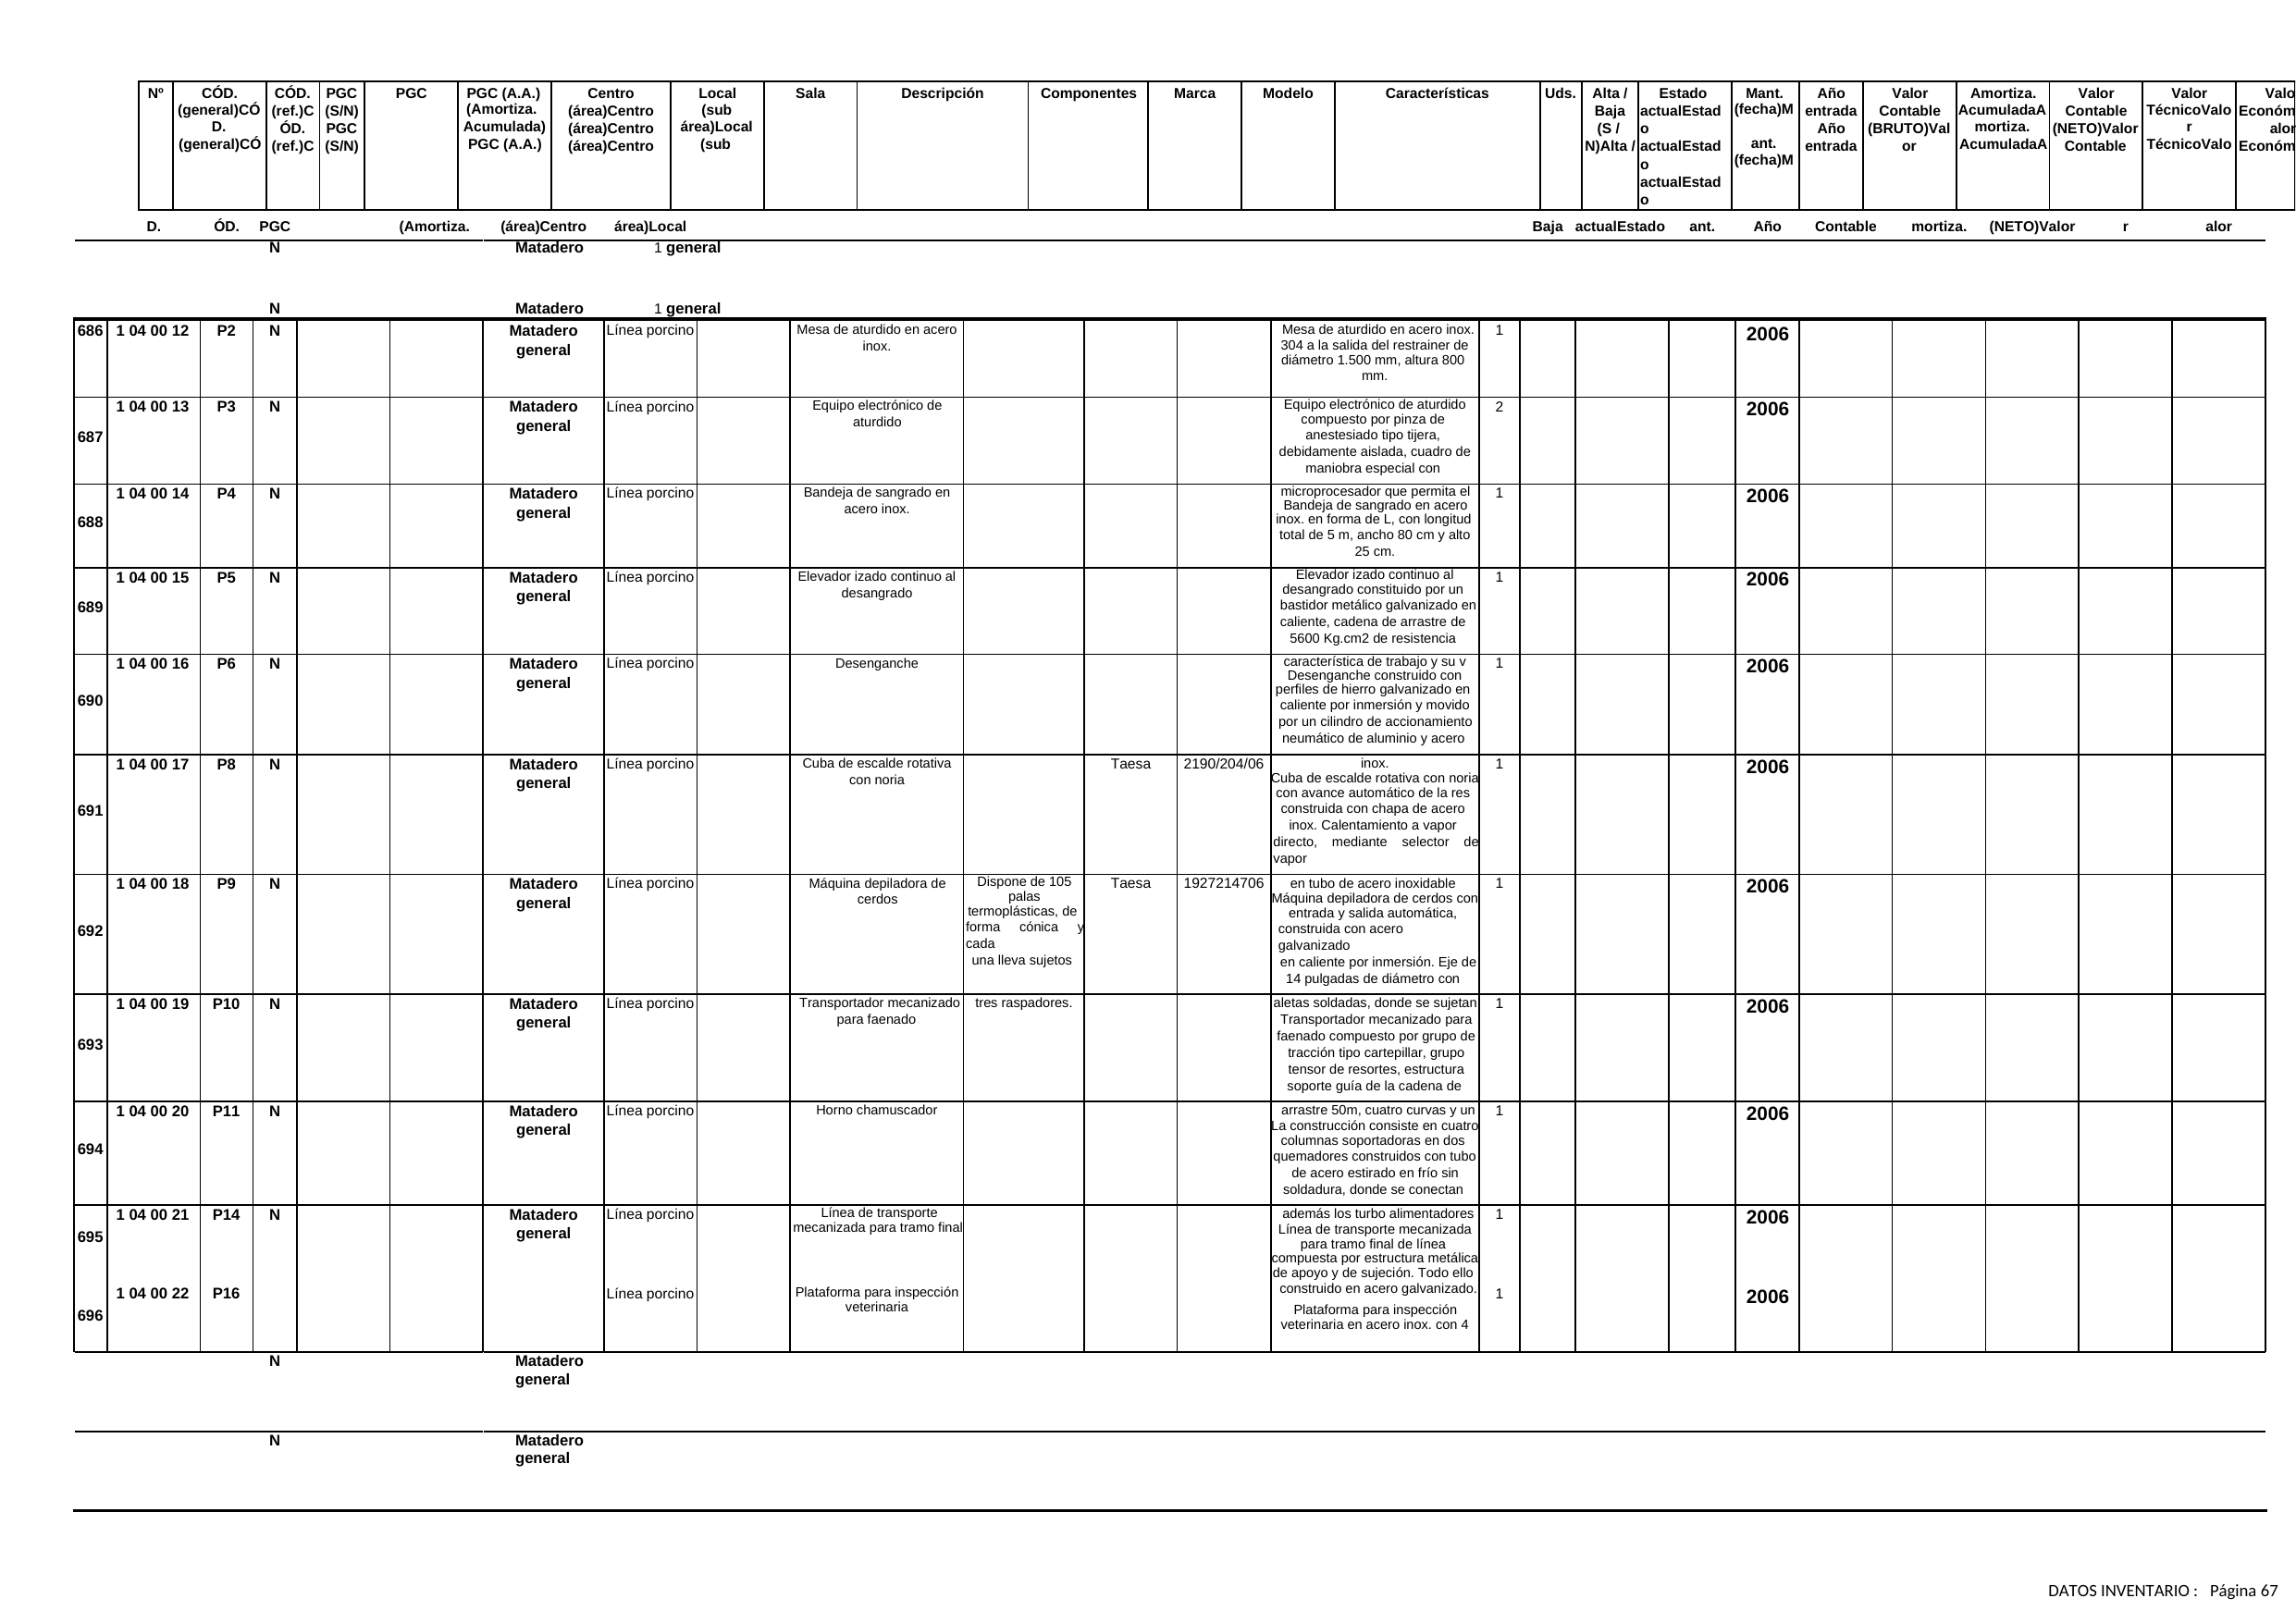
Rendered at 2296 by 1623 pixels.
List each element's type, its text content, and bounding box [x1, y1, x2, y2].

table_cell [298, 1102, 389, 1204]
table_cell 1 [1480, 321, 1519, 397]
table_cell Mesa de aturdido en acero inox. [791, 321, 963, 397]
table_cell [1576, 875, 1668, 993]
table_cell [1670, 1206, 1734, 1351]
table_cell Cuba de escalde rotativa con noria [791, 756, 963, 873]
table_cell [1521, 485, 1574, 567]
table_cell 695 696 [75, 1206, 106, 1351]
table_cell [1521, 875, 1574, 993]
table_cell 2006 [1736, 875, 1798, 993]
table_cell [390, 1102, 482, 1204]
table_cell [697, 398, 789, 483]
table_cell [697, 321, 789, 397]
table_cell [1576, 321, 1668, 397]
table_cell Desenganche [791, 655, 963, 754]
table_cell [697, 756, 789, 873]
table_cell 1 1 [1480, 1206, 1519, 1351]
table_cell [1986, 756, 2078, 873]
table_cell [390, 485, 482, 567]
table_cell [1178, 995, 1270, 1100]
table_cell [1576, 485, 1668, 567]
table_cell P11 [201, 1102, 253, 1204]
table_cell [1576, 1102, 1668, 1204]
table_cell [1893, 655, 1985, 754]
table_cell [1521, 569, 1574, 654]
table_cell [697, 485, 789, 567]
table_cell 1 [1480, 569, 1519, 654]
table_cell Equipo electrónico de aturdido compuesto por pinza de anestesiado tipo tijera, debidamente aislada, cuadro de maniobra especial con [1272, 398, 1478, 483]
table_cell P8 [201, 756, 253, 873]
table_cell [1986, 485, 2078, 567]
table_cell 2006 [1736, 1102, 1798, 1204]
table_cell [1670, 655, 1734, 754]
table_cell [1986, 321, 2078, 397]
table_cell 1 04 00 18 [108, 875, 200, 993]
table_cell Matadero general [484, 321, 603, 397]
table_cell [1670, 756, 1734, 873]
table_cell [1670, 875, 1734, 993]
table_cell [298, 875, 389, 993]
table_cell N [253, 756, 296, 873]
table_cell [2173, 569, 2265, 654]
table_cell 1 04 00 17 [108, 756, 200, 873]
table_cell [298, 756, 389, 873]
table_cell [964, 398, 1083, 483]
table_cell 1 04 00 13 [108, 398, 200, 483]
table_cell Línea porcino [605, 995, 697, 1100]
table_cell [964, 1206, 1083, 1351]
table_cell P14 P16 [201, 1206, 253, 1351]
table_cell [2080, 995, 2171, 1100]
table_cell N [253, 655, 296, 754]
table_cell 1 [1480, 875, 1519, 993]
table_cell [2173, 321, 2265, 397]
table_cell 1 [1480, 1102, 1519, 1204]
table_cell 2006 [1736, 756, 1798, 873]
table_cell 2 [1480, 398, 1519, 483]
table_cell [1576, 398, 1668, 483]
table_cell [2173, 1206, 2265, 1351]
table_cell [1893, 875, 1985, 993]
table_cell Taesa [1085, 875, 1177, 993]
table_cell 687 [75, 398, 106, 483]
table_cell [1085, 321, 1177, 397]
table_cell 686 [75, 321, 106, 397]
table_cell [1800, 569, 1892, 654]
table_cell Línea porcino [605, 398, 697, 483]
table_cell 1 04 00 15 [108, 569, 200, 654]
table_cell [697, 655, 789, 754]
table_cell [2080, 756, 2171, 873]
table_cell Taesa [1085, 756, 1177, 873]
table_cell [1178, 569, 1270, 654]
table_cell Línea de transporte mecanizada para tramo final Plataforma para inspección veterinaria [791, 1206, 963, 1351]
table_cell [298, 1206, 389, 1351]
table_cell [390, 398, 482, 483]
table_cell Línea porcino [605, 875, 697, 993]
table_cell 689 [75, 569, 106, 654]
table_cell [1576, 756, 1668, 873]
table_cell N [253, 1102, 296, 1204]
table_cell 2006 [1736, 321, 1798, 397]
table_cell Equipo electrónico de aturdido [791, 398, 963, 483]
table_cell arrastre 50m, cuatro curvas y un La construcción consiste en cuatro columnas soportadoras en dos quemadores construidos con tubo de acero estirado en frío sin soldadura, donde se conectan [1272, 1102, 1478, 1204]
table_cell 694 [75, 1102, 106, 1204]
table_cell N [253, 1206, 296, 1351]
table_cell [1521, 655, 1574, 754]
table_cell [2080, 1102, 2171, 1204]
table_cell [390, 756, 482, 873]
table_cell 692 [75, 875, 106, 993]
table_cell [2173, 756, 2265, 873]
table_cell Matadero general [484, 1102, 603, 1204]
table_cell Elevador izado continuo al desangrado constituido por un bastidor metálico galvanizado en caliente, cadena de arrastre de 5600 Kg.cm2 de resistencia [1272, 569, 1478, 654]
table_cell [2080, 1206, 2171, 1351]
table_cell 2006 [1736, 485, 1798, 567]
table_cell 2190/204/06 [1178, 756, 1270, 873]
table_cell [1178, 398, 1270, 483]
table_cell microprocesador que permita el Bandeja de sangrado en acero inox. en forma de L, con longitud total de 5 m, ancho 80 cm y alto 25 cm. [1272, 485, 1478, 567]
table_cell P4 [201, 485, 253, 567]
table_cell 2006 [1736, 655, 1798, 754]
table_cell [2173, 398, 2265, 483]
table_cell [1800, 1206, 1892, 1351]
table_cell Matadero general [484, 1206, 603, 1351]
table_cell [1178, 485, 1270, 567]
table_cell [964, 485, 1083, 567]
table_cell [1800, 655, 1892, 754]
table_cell [1670, 569, 1734, 654]
table_cell 1 04 00 12 [108, 321, 200, 397]
table_cell [2173, 655, 2265, 754]
table_cell 1 [1480, 756, 1519, 873]
table_cell [1893, 1102, 1985, 1204]
table_cell [697, 995, 789, 1100]
table_cell Línea porcino [605, 756, 697, 873]
table_cell [1893, 321, 1985, 397]
table_cell [1986, 569, 2078, 654]
table_cell [1800, 875, 1892, 993]
table_cell [2173, 995, 2265, 1100]
table_cell [1085, 485, 1177, 567]
table_cell 1 [1480, 655, 1519, 754]
table_cell [390, 1206, 482, 1351]
table_cell P2 [201, 321, 253, 397]
table_cell 2006 [1736, 569, 1798, 654]
table_cell [1893, 756, 1985, 873]
table_cell [1893, 569, 1985, 654]
table_cell Matadero general [484, 756, 603, 873]
table_cell [298, 485, 389, 567]
table_cell [2080, 485, 2171, 567]
table_cell [1521, 1206, 1574, 1351]
table_cell 1 04 00 19 [108, 995, 200, 1100]
table_cell característica de trabajo y su v Desenganche construido con perfiles de hierro galvanizado en caliente por inmersión y movido por un cilindro de accionamiento neumático de aluminio y acero [1272, 655, 1478, 754]
table_cell 693 [75, 995, 106, 1100]
table_cell N [253, 398, 296, 483]
table_cell [1800, 1102, 1892, 1204]
table_cell aletas soldadas, donde se sujetan Transportador mecanizado para faenado compuesto por grupo de tracción tipo cartepillar, grupo tensor de resortes, estructura soporte guía de la cadena de [1272, 995, 1478, 1100]
table_cell [697, 1206, 789, 1351]
table_cell Línea porcino [605, 655, 697, 754]
table_cell [1893, 485, 1985, 567]
table_cell Matadero general [484, 875, 603, 993]
table_cell [1178, 655, 1270, 754]
table_cell 1 04 00 14 [108, 485, 200, 567]
table_cell [1576, 1206, 1668, 1351]
table_cell [964, 1102, 1083, 1204]
table_cell [1576, 995, 1668, 1100]
table_cell P6 [201, 655, 253, 754]
table_cell [1178, 1206, 1270, 1351]
table_cell [1893, 995, 1985, 1100]
table_cell P9 [201, 875, 253, 993]
table_cell 691 [75, 756, 106, 873]
table_cell Elevador izado continuo al desangrado [791, 569, 963, 654]
table_cell 2006 2006 [1736, 1206, 1798, 1351]
table_cell [2173, 875, 2265, 993]
table_cell [1670, 321, 1734, 397]
table_cell [298, 398, 389, 483]
table_cell [697, 569, 789, 654]
table_cell 1 [1480, 995, 1519, 1100]
table_cell [1085, 655, 1177, 754]
table_cell [2080, 321, 2171, 397]
table_cell [964, 321, 1083, 397]
table_cell [2173, 485, 2265, 567]
table_cell Horno chamuscador [791, 1102, 963, 1204]
table_cell Bandeja de sangrado en acero inox. [791, 485, 963, 567]
table_cell [2173, 1102, 2265, 1204]
table_cell P5 [201, 569, 253, 654]
table_cell [1178, 1102, 1270, 1204]
table_cell 1 [1480, 485, 1519, 567]
table_cell Línea porcino Línea porcino [605, 1206, 697, 1351]
table_cell [298, 569, 389, 654]
table_cell 1 04 00 20 [108, 1102, 200, 1204]
table_cell [1986, 398, 2078, 483]
table_cell Máquina depiladora de cerdos [791, 875, 963, 993]
table_cell 2006 [1736, 398, 1798, 483]
table_cell [1800, 321, 1892, 397]
table_cell [1986, 1102, 2078, 1204]
table_cell [964, 655, 1083, 754]
table_cell [964, 756, 1083, 873]
table_cell [1576, 569, 1668, 654]
table_cell [1670, 398, 1734, 483]
table_cell 1 04 00 21 1 04 00 22 [108, 1206, 200, 1351]
table_cell [2080, 875, 2171, 993]
table_cell [1986, 995, 2078, 1100]
table_cell 1927214706 [1178, 875, 1270, 993]
table_cell Matadero general [484, 995, 603, 1100]
table_cell [1800, 485, 1892, 567]
table_cell [1893, 398, 1985, 483]
table_cell [298, 995, 389, 1100]
table_cell [697, 1102, 789, 1204]
table_cell [1085, 1102, 1177, 1204]
table_cell [697, 875, 789, 993]
table_cell Línea porcino [605, 1102, 697, 1204]
table_cell [1670, 1102, 1734, 1204]
table_cell [1893, 1206, 1985, 1351]
table_cell [390, 569, 482, 654]
table_cell Línea porcino [605, 321, 697, 397]
table_cell [390, 321, 482, 397]
table_cell [390, 995, 482, 1100]
table_cell [1670, 995, 1734, 1100]
table_cell P10 [201, 995, 253, 1100]
table_cell Transportador mecanizado para faenado [791, 995, 963, 1100]
table_cell [1521, 995, 1574, 1100]
table_cell [1986, 875, 2078, 993]
table_cell tres raspadores. [964, 995, 1083, 1100]
table_cell [1800, 398, 1892, 483]
table_cell [1576, 655, 1668, 754]
table_cell N [253, 485, 296, 567]
table_cell [1800, 756, 1892, 873]
table_cell [1800, 995, 1892, 1100]
table_cell [390, 655, 482, 754]
table_cell [1085, 569, 1177, 654]
table_cell Matadero general [484, 655, 603, 754]
table_cell [964, 569, 1083, 654]
table_cell 690 [75, 655, 106, 754]
table_cell N [253, 321, 296, 397]
table_cell [1178, 321, 1270, 397]
table_cell [1521, 398, 1574, 483]
table_cell [2080, 398, 2171, 483]
table_cell inox. Cuba de escalde rotativa con noria con avance automático de la res construida con chapa de acero inox. Calentamiento a vapor directo, mediante selector de vapor [1272, 756, 1478, 873]
table_cell [1670, 485, 1734, 567]
table_cell Dispone de 105 palas termoplásticas, de forma cónica y cada una lleva sujetos [964, 875, 1083, 993]
table_cell en tubo de acero inoxidable Máquina depiladora de cerdos con entrada y salida automática, construida con acero galvanizado en caliente por inmersión. Eje de 14 pulgadas de diámetro con [1272, 875, 1478, 993]
table_cell [2080, 569, 2171, 654]
table_cell Matadero general [484, 485, 603, 567]
table_cell además los turbo alimentadores Línea de transporte mecanizada para tramo final de línea compuesta por estructura metálica de apoyo y de sujeción. Todo ello construido en acero galvanizado. Plataforma para inspección veterinaria en acero inox. con 4 [1272, 1206, 1478, 1351]
table_cell Matadero general [484, 569, 603, 654]
table_cell 2006 [1736, 995, 1798, 1100]
table_cell [1085, 995, 1177, 1100]
table_cell 688 [75, 485, 106, 567]
table_cell Línea porcino [605, 485, 697, 567]
table_cell N [253, 995, 296, 1100]
table_cell [1521, 1102, 1574, 1204]
table_cell N [253, 875, 296, 993]
table_cell [390, 875, 482, 993]
table_cell Matadero general [484, 398, 603, 483]
table_cell [298, 321, 389, 397]
table_cell 1 04 00 16 [108, 655, 200, 754]
table_cell [1986, 1206, 2078, 1351]
table_cell [1986, 655, 2078, 754]
table_cell P3 [201, 398, 253, 483]
table_cell [1085, 398, 1177, 483]
table_cell N [253, 569, 296, 654]
table_cell Línea porcino [605, 569, 697, 654]
table_cell [1521, 756, 1574, 873]
table_cell Mesa de aturdido en acero inox. 304 a la salida del restrainer de diámetro 1.500 mm, altura 800 mm. [1272, 321, 1478, 397]
table_cell [298, 655, 389, 754]
table_cell [1085, 1206, 1177, 1351]
table_cell [2080, 655, 2171, 754]
table_cell [1521, 321, 1574, 397]
